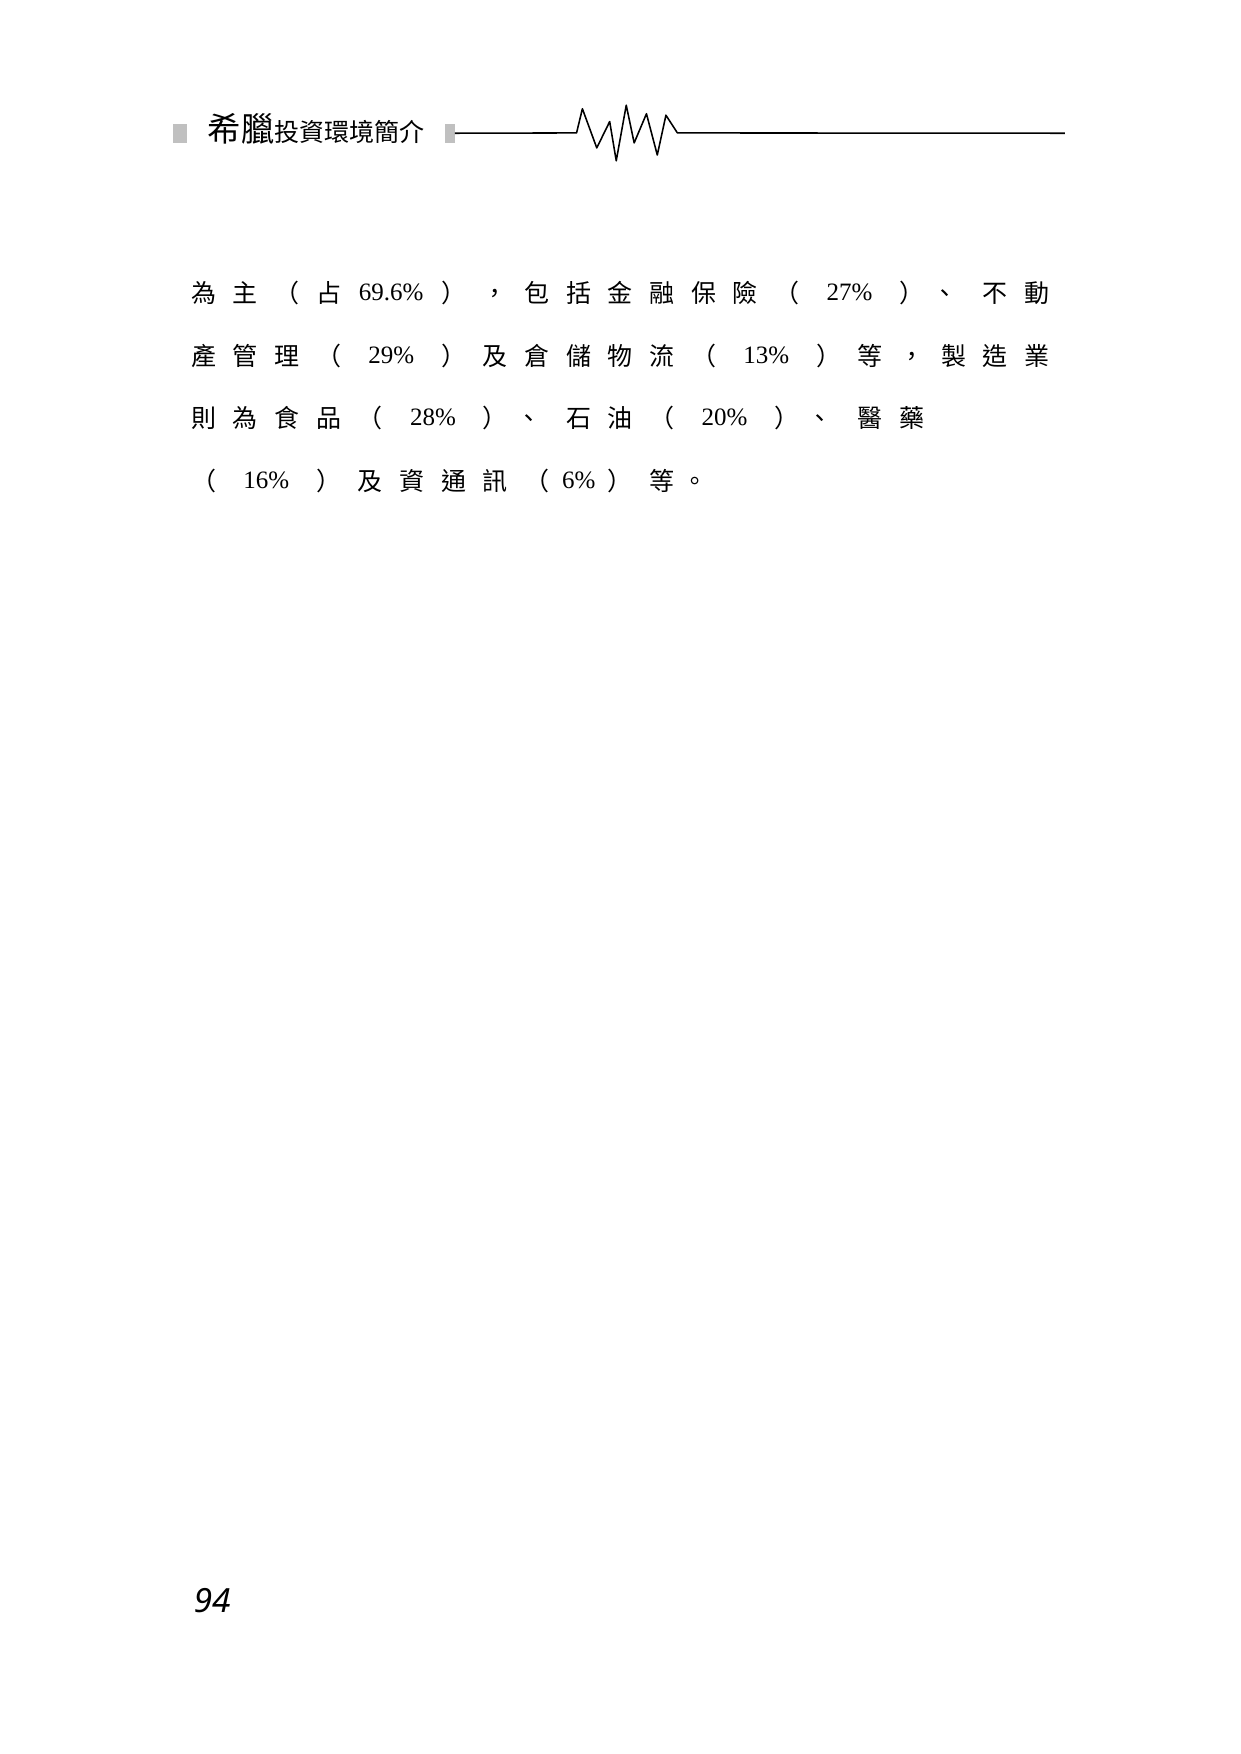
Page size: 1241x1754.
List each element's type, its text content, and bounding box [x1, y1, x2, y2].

text 為主（占69.6%），包括金融保險（27%）、不動產管理（29%）及倉儲物流（13%）等，製造業則為食品（28%）、石油（20%）、醫藥（16%）及資通訊（6%）等。 [183, 250, 1058, 500]
